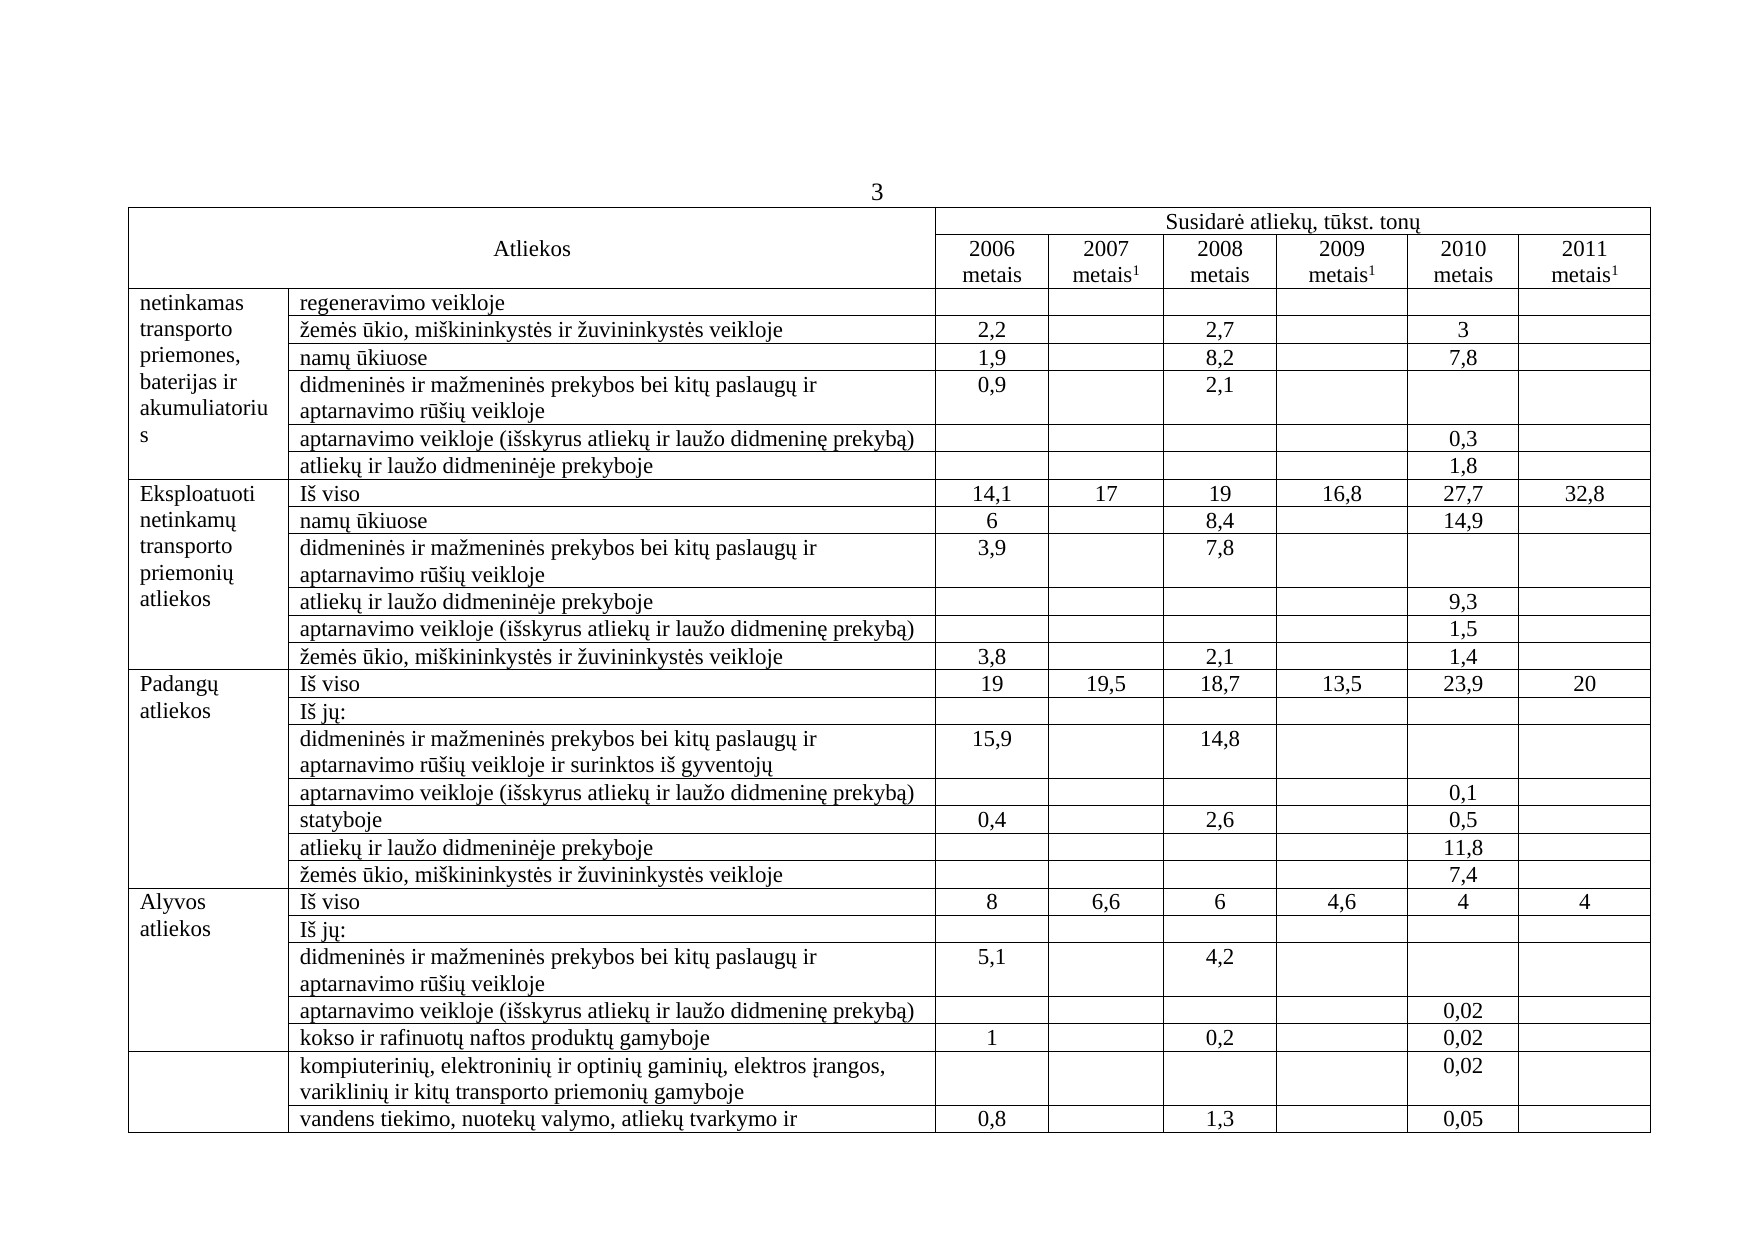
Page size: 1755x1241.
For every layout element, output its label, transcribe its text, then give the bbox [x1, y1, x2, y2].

table_cell [1277, 779, 1407, 805]
table_cell 2010 metais [1408, 235, 1518, 288]
table_cell [1277, 425, 1407, 451]
table_cell [1164, 997, 1276, 1023]
table_cell Padangų atliekos [129, 670, 288, 887]
table_cell [1049, 643, 1163, 669]
table_cell kompiuterinių, elektroninių ir optinių gaminių, elektros įrangos, variklinių ir kitų transporto priemonių gamyboje [289, 1052, 935, 1104]
table_cell Iš viso [289, 480, 935, 506]
table_cell 11,8 [1408, 834, 1518, 860]
table_cell [1519, 725, 1650, 778]
table_cell Iš jų: [289, 698, 935, 724]
table_cell 19,5 [1049, 670, 1163, 697]
table_cell [1408, 698, 1518, 724]
table_cell 1,4 [1408, 643, 1518, 669]
table_cell [1049, 834, 1163, 860]
table_cell [936, 588, 1048, 614]
table_cell aptarnavimo veikloje (išskyrus atliekų ir laužo didmeninę prekybą) [289, 425, 935, 451]
table_cell [1519, 316, 1650, 343]
table_cell [1049, 1106, 1163, 1132]
table_header Atliekos [129, 208, 935, 288]
table_cell 17 [1049, 480, 1163, 506]
table_cell [1049, 344, 1163, 370]
table_cell [1519, 371, 1650, 424]
table_cell [1519, 916, 1650, 942]
table_cell 2009 metais1 [1277, 235, 1407, 288]
table_cell didmeninės ir mažmeninės prekybos bei kitų paslaugų ir aptarnavimo rūšių veikloje [289, 534, 935, 587]
table_cell žemės ūkio, miškininkystės ir žuvininkystės veikloje [289, 643, 935, 669]
table_cell [1164, 452, 1276, 478]
table_cell [1519, 806, 1650, 833]
table_cell [1277, 997, 1407, 1023]
table_cell [1277, 943, 1407, 996]
table_cell regeneravimo veikloje [289, 289, 935, 315]
table_cell [936, 289, 1048, 315]
table_cell [1049, 1052, 1163, 1104]
table_cell [1408, 534, 1518, 587]
table_cell 2,1 [1164, 371, 1276, 424]
table_cell netinkamas transporto priemones, baterijas ir akumuliatorius [129, 289, 288, 478]
table_cell 1,5 [1408, 616, 1518, 642]
table_cell 4 [1408, 889, 1518, 915]
table_cell atliekų ir laužo didmeninėje prekyboje [289, 834, 935, 860]
table_cell Eksploatuoti netinkamų transporto priemonių atliekos [129, 480, 288, 669]
table_cell aptarnavimo veikloje (išskyrus atliekų ir laužo didmeninę prekybą) [289, 997, 935, 1023]
table_cell [1519, 1052, 1650, 1104]
table_cell [1519, 1024, 1650, 1051]
table_cell [1277, 616, 1407, 642]
table_cell 13,5 [1277, 670, 1407, 697]
table_cell Iš jų: [289, 916, 935, 942]
table_cell [1164, 698, 1276, 724]
table_cell 0,02 [1408, 1024, 1518, 1051]
table_cell 18,7 [1164, 670, 1276, 697]
table_cell [1277, 1024, 1407, 1051]
table_header Susidarė atliekų, tūkst. tonų [936, 208, 1650, 234]
table_cell 7,8 [1408, 344, 1518, 370]
table_cell [1277, 916, 1407, 942]
table_cell [1519, 616, 1650, 642]
table_cell 14,1 [936, 480, 1048, 506]
table_cell 6 [936, 507, 1048, 533]
table_cell [1049, 616, 1163, 642]
table_cell 14,8 [1164, 725, 1276, 778]
table_cell 2,2 [936, 316, 1048, 343]
table_cell [1049, 452, 1163, 478]
table_cell [1519, 507, 1650, 533]
table_cell [1164, 834, 1276, 860]
table_cell [936, 916, 1048, 942]
table_cell [1277, 698, 1407, 724]
table_cell [1049, 425, 1163, 451]
table_cell Iš viso [289, 670, 935, 697]
table_cell [936, 861, 1048, 887]
table_cell [1049, 588, 1163, 614]
table_cell 8 [936, 889, 1048, 915]
table_cell [1408, 943, 1518, 996]
table_cell [1519, 534, 1650, 587]
table_cell [1277, 452, 1407, 478]
table_cell [936, 834, 1048, 860]
table_cell [1519, 289, 1650, 315]
table_cell 0,1 [1408, 779, 1518, 805]
table_cell [936, 616, 1048, 642]
table_cell [1519, 588, 1650, 614]
table_cell [1049, 507, 1163, 533]
table_cell aptarnavimo veikloje (išskyrus atliekų ir laužo didmeninę prekybą) [289, 779, 935, 805]
table_cell atliekų ir laužo didmeninėje prekyboje [289, 452, 935, 478]
table_cell [1049, 861, 1163, 887]
table_cell [1164, 425, 1276, 451]
table_cell [1049, 534, 1163, 587]
table_cell [1519, 643, 1650, 669]
table_cell [1049, 316, 1163, 343]
table_cell 15,9 [936, 725, 1048, 778]
table_cell [1049, 371, 1163, 424]
table_cell 2008 metais [1164, 235, 1276, 288]
table_cell 7,8 [1164, 534, 1276, 587]
table_cell 32,8 [1519, 480, 1650, 506]
table_cell 5,1 [936, 943, 1048, 996]
table_cell [1277, 507, 1407, 533]
table_cell 23,9 [1408, 670, 1518, 697]
table_cell 19 [1164, 480, 1276, 506]
table_cell 0,9 [936, 371, 1048, 424]
table_cell [1519, 344, 1650, 370]
table_cell [1277, 534, 1407, 587]
table_cell 4 [1519, 889, 1650, 915]
table_cell [1277, 643, 1407, 669]
table_cell didmeninės ir mažmeninės prekybos bei kitų paslaugų ir aptarnavimo rūšių veikloje [289, 943, 935, 996]
table_cell [1519, 698, 1650, 724]
table_cell 20 [1519, 670, 1650, 697]
table_cell 4,2 [1164, 943, 1276, 996]
table_cell 8,2 [1164, 344, 1276, 370]
table_cell 3,9 [936, 534, 1048, 587]
table_cell [1519, 779, 1650, 805]
table_cell vandens tiekimo, nuotekų valymo, atliekų tvarkymo ir [289, 1106, 935, 1132]
table_cell [1164, 588, 1276, 614]
table_cell 0,05 [1408, 1106, 1518, 1132]
table_cell [129, 1052, 288, 1132]
table_cell 2,1 [1164, 643, 1276, 669]
table_cell [1049, 806, 1163, 833]
table_cell 2007 metais1 [1049, 235, 1163, 288]
table_cell didmeninės ir mažmeninės prekybos bei kitų paslaugų ir aptarnavimo rūšių veikloje [289, 371, 935, 424]
table_cell namų ūkiuose [289, 344, 935, 370]
table_cell [936, 452, 1048, 478]
table_cell statyboje [289, 806, 935, 833]
table_cell 2006 metais [936, 235, 1048, 288]
table_cell [1049, 779, 1163, 805]
table_cell 16,8 [1277, 480, 1407, 506]
table_cell [1049, 943, 1163, 996]
table_cell [1277, 725, 1407, 778]
table_cell 1,3 [1164, 1106, 1276, 1132]
table_cell 6,6 [1049, 889, 1163, 915]
table_cell [1277, 289, 1407, 315]
table_cell [1408, 725, 1518, 778]
table_cell [1164, 1052, 1276, 1104]
table_cell 7,4 [1408, 861, 1518, 887]
table_cell žemės ūkio, miškininkystės ir žuvininkystės veikloje [289, 861, 935, 887]
table_cell [1049, 997, 1163, 1023]
table_cell [1408, 371, 1518, 424]
table_cell [1277, 371, 1407, 424]
table_cell [1049, 916, 1163, 942]
table_cell [1277, 834, 1407, 860]
table_cell 27,7 [1408, 480, 1518, 506]
table_cell 3,8 [936, 643, 1048, 669]
table_cell [1519, 943, 1650, 996]
table_cell [1049, 725, 1163, 778]
table_cell 9,3 [1408, 588, 1518, 614]
table_cell [1519, 452, 1650, 478]
table_cell 0,5 [1408, 806, 1518, 833]
table_cell [936, 997, 1048, 1023]
table_cell [1408, 289, 1518, 315]
table_cell 3 [1408, 316, 1518, 343]
table_cell 0,2 [1164, 1024, 1276, 1051]
table_cell [1277, 861, 1407, 887]
table_cell 2,7 [1164, 316, 1276, 343]
table_cell [1164, 861, 1276, 887]
table_cell [1164, 616, 1276, 642]
table_cell [1049, 698, 1163, 724]
table_cell [936, 779, 1048, 805]
table_cell [1519, 861, 1650, 887]
table_cell 0,02 [1408, 1052, 1518, 1104]
table_cell [1277, 806, 1407, 833]
table_cell [1277, 316, 1407, 343]
table_cell 0,3 [1408, 425, 1518, 451]
table_cell [1049, 1024, 1163, 1051]
table_cell žemės ūkio, miškininkystės ir žuvininkystės veikloje [289, 316, 935, 343]
table_cell 8,4 [1164, 507, 1276, 533]
table_cell 0,8 [936, 1106, 1048, 1132]
table_cell 0,4 [936, 806, 1048, 833]
table_cell [1049, 289, 1163, 315]
table_cell atliekų ir laužo didmeninėje prekyboje [289, 588, 935, 614]
table_cell didmeninės ir mažmeninės prekybos bei kitų paslaugų ir aptarnavimo rūšių veikloje ir surinktos iš gyventojų [289, 725, 935, 778]
table_cell namų ūkiuose [289, 507, 935, 533]
table_cell [1277, 344, 1407, 370]
table_cell Alyvos atliekos [129, 889, 288, 1051]
table_cell aptarnavimo veikloje (išskyrus atliekų ir laužo didmeninę prekybą) [289, 616, 935, 642]
table_cell 2011 metais1 [1519, 235, 1650, 288]
table_cell [1164, 779, 1276, 805]
table_cell 4,6 [1277, 889, 1407, 915]
table_cell 6 [1164, 889, 1276, 915]
table_cell [936, 698, 1048, 724]
table_cell [1277, 1106, 1407, 1132]
table_cell [936, 1052, 1048, 1104]
table_cell 19 [936, 670, 1048, 697]
table_cell 2,6 [1164, 806, 1276, 833]
table_cell 1,8 [1408, 452, 1518, 478]
table_cell [1519, 425, 1650, 451]
table_cell [1519, 997, 1650, 1023]
table_cell kokso ir rafinuotų naftos produktų gamyboje [289, 1024, 935, 1051]
table_cell 14,9 [1408, 507, 1518, 533]
table_cell Iš viso [289, 889, 935, 915]
table_cell [1408, 916, 1518, 942]
table_cell [1519, 834, 1650, 860]
table_cell [1164, 916, 1276, 942]
table_cell 1 [936, 1024, 1048, 1051]
table_cell [936, 425, 1048, 451]
table_cell [1164, 289, 1276, 315]
table_cell [1519, 1106, 1650, 1132]
table_cell 1,9 [936, 344, 1048, 370]
table_cell 0,02 [1408, 997, 1518, 1023]
table_cell [1277, 1052, 1407, 1104]
table_cell [1277, 588, 1407, 614]
